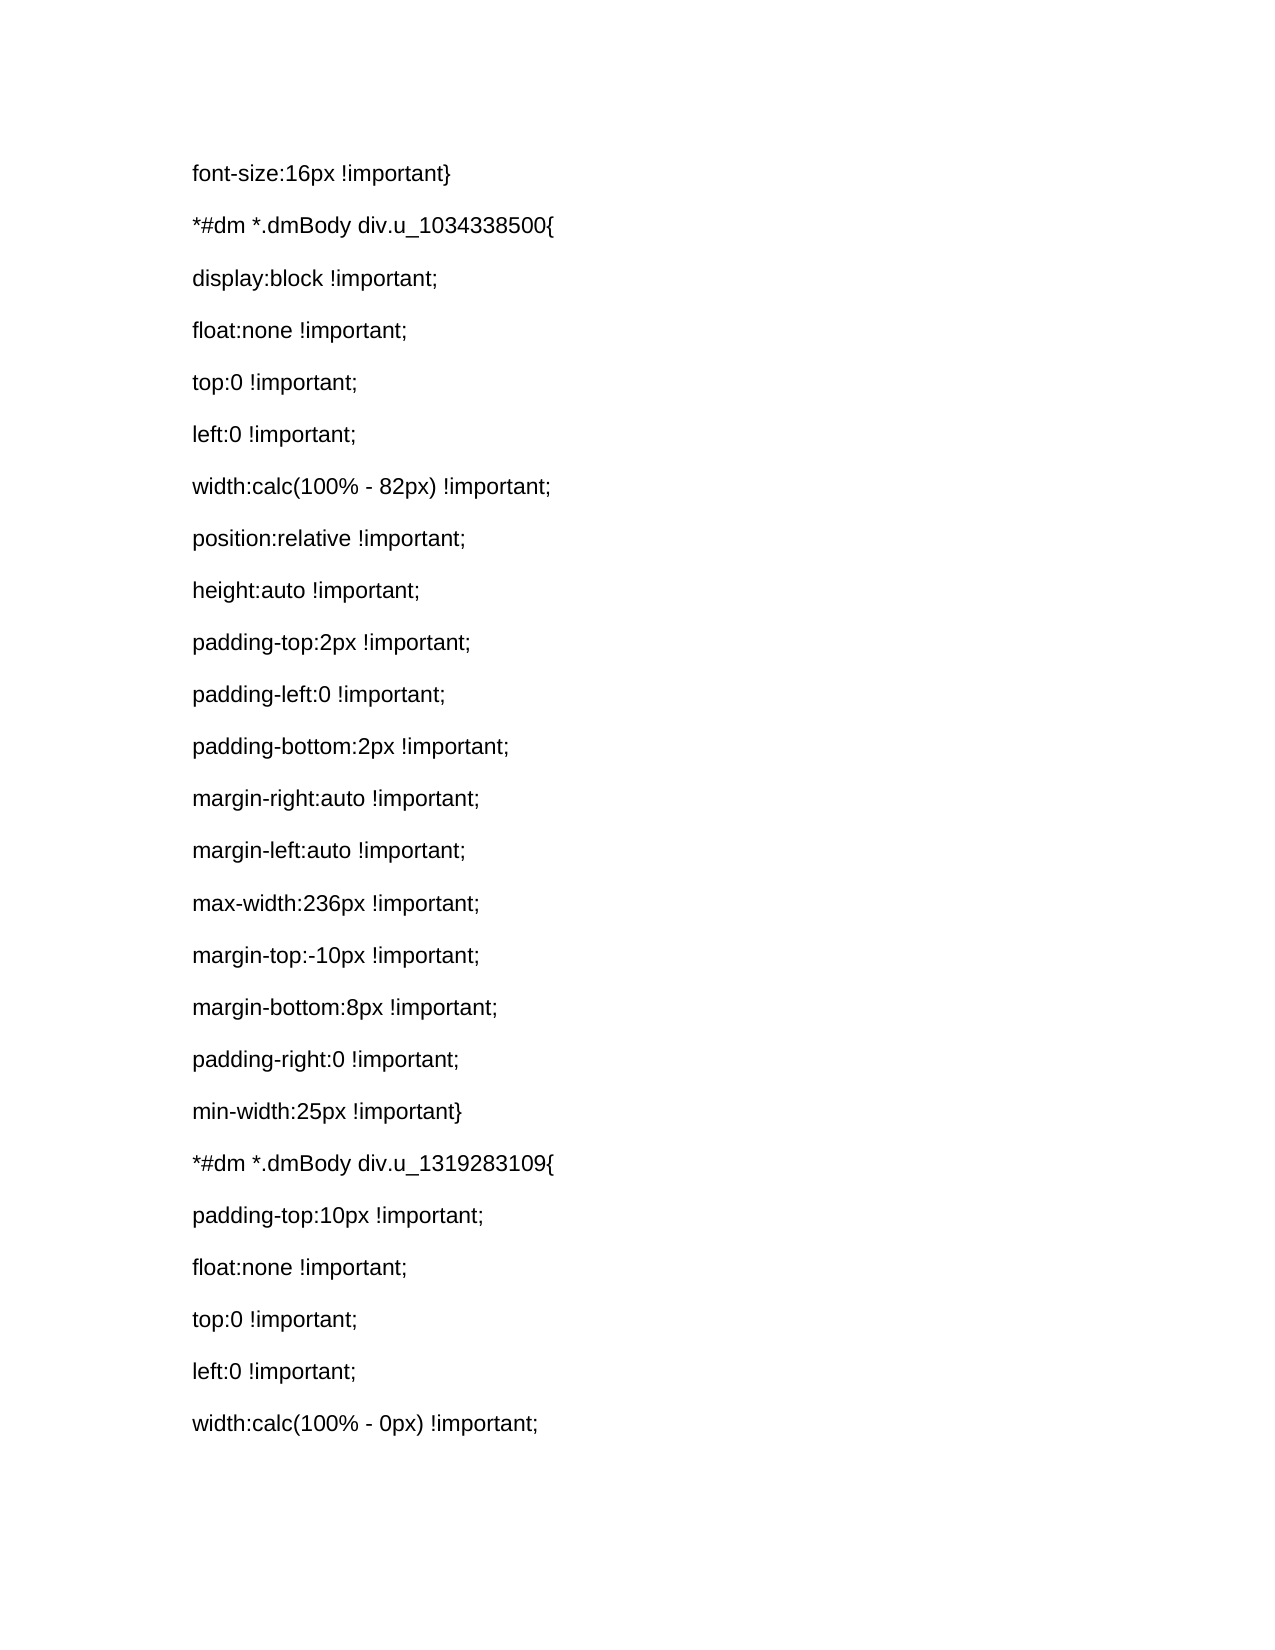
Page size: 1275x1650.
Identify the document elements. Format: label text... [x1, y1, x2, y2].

table_cell *#dm *.dmBody div.u_1319283109{ [182, 1140, 1125, 1192]
table_cell width:calc(100% - 0px) !important; [182, 1400, 1125, 1452]
table_cell [150, 1088, 182, 1139]
table_cell [150, 1348, 182, 1400]
table_cell [150, 150, 182, 202]
table_cell padding-right:0 !important; [182, 1035, 1125, 1087]
table_cell font-size:16px !important} [182, 150, 1125, 202]
table_cell display:block !important; [182, 254, 1125, 306]
table_cell top:0 !important; [182, 358, 1125, 410]
table_cell padding-top:2px !important; [182, 619, 1125, 671]
table_cell margin-bottom:8px !important; [182, 983, 1125, 1035]
table_cell [150, 1400, 182, 1452]
table_cell left:0 !important; [182, 410, 1125, 462]
table_cell *#dm *.dmBody div.u_1034338500{ [182, 202, 1125, 254]
table_cell [150, 463, 182, 514]
table_cell [150, 1244, 182, 1296]
table_cell [150, 202, 182, 254]
table_cell [150, 879, 182, 931]
table_cell position:relative !important; [182, 515, 1125, 567]
table_cell [150, 1192, 182, 1244]
table_cell [150, 723, 182, 775]
table_cell [150, 515, 182, 567]
table_cell [150, 306, 182, 358]
table_cell [150, 1296, 182, 1348]
table_cell [150, 931, 182, 983]
table_cell padding-top:10px !important; [182, 1192, 1125, 1244]
table_cell [150, 671, 182, 723]
table_cell [150, 775, 182, 827]
table_cell width:calc(100% - 82px) !important; [182, 463, 1125, 514]
table_cell padding-bottom:2px !important; [182, 723, 1125, 775]
table_cell [150, 1035, 182, 1087]
table_cell margin-top:-10px !important; [182, 931, 1125, 983]
table_cell [150, 827, 182, 879]
table_cell [150, 358, 182, 410]
table_cell [150, 619, 182, 671]
table_cell height:auto !important; [182, 567, 1125, 619]
table_cell margin-left:auto !important; [182, 827, 1125, 879]
table_cell [150, 567, 182, 619]
table_cell [150, 254, 182, 306]
table_cell top:0 !important; [182, 1296, 1125, 1348]
table_cell padding-left:0 !important; [182, 671, 1125, 723]
table_cell [150, 983, 182, 1035]
table_cell min-width:25px !important} [182, 1088, 1125, 1139]
table_cell max-width:236px !important; [182, 879, 1125, 931]
table_cell float:none !important; [182, 1244, 1125, 1296]
table_cell float:none !important; [182, 306, 1125, 358]
table_cell [150, 410, 182, 462]
table_cell margin-right:auto !important; [182, 775, 1125, 827]
table_cell left:0 !important; [182, 1348, 1125, 1400]
table_cell [150, 1140, 182, 1192]
